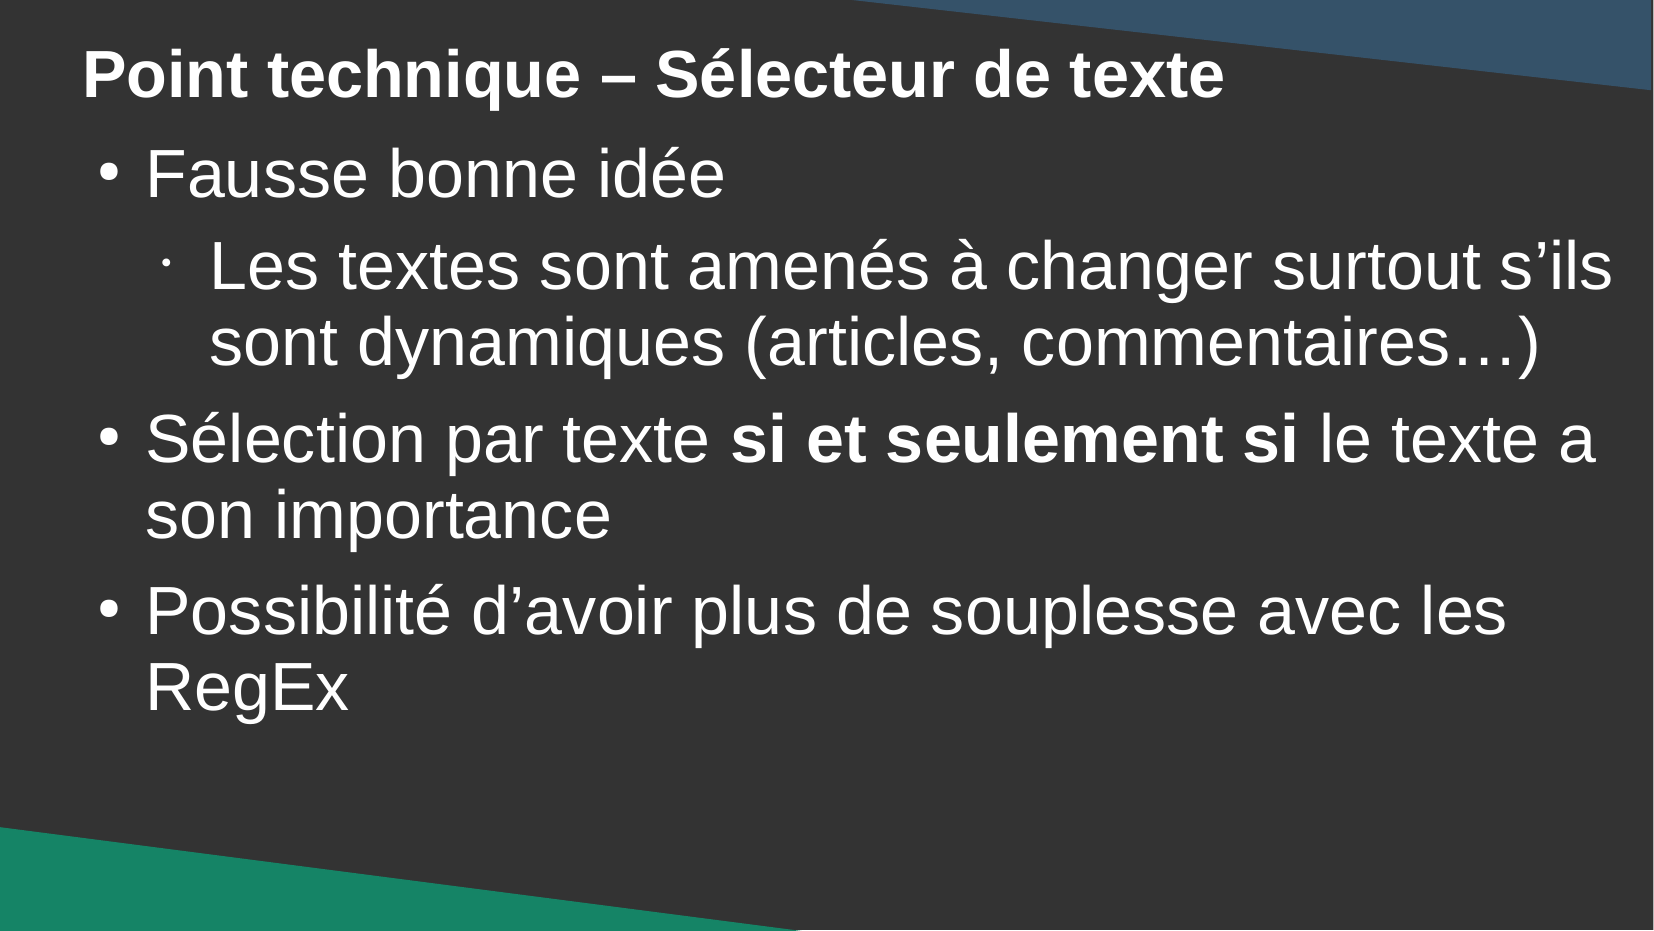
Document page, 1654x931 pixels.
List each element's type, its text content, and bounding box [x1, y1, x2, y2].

title Point technique – Sélecteur de texte [82, 37, 1571, 122]
text_box [852, 0, 1652, 91]
text_box [0, 827, 802, 931]
list Fausse bonne idée Les textes sont amenés à changer surtout s’ils sont dynamiques (articles, commentaires…) Sélection par texte si et seulement si le texte a son importance Possibilité d’avoir plus de souplesse avec les RegEx [80, 135, 1620, 798]
